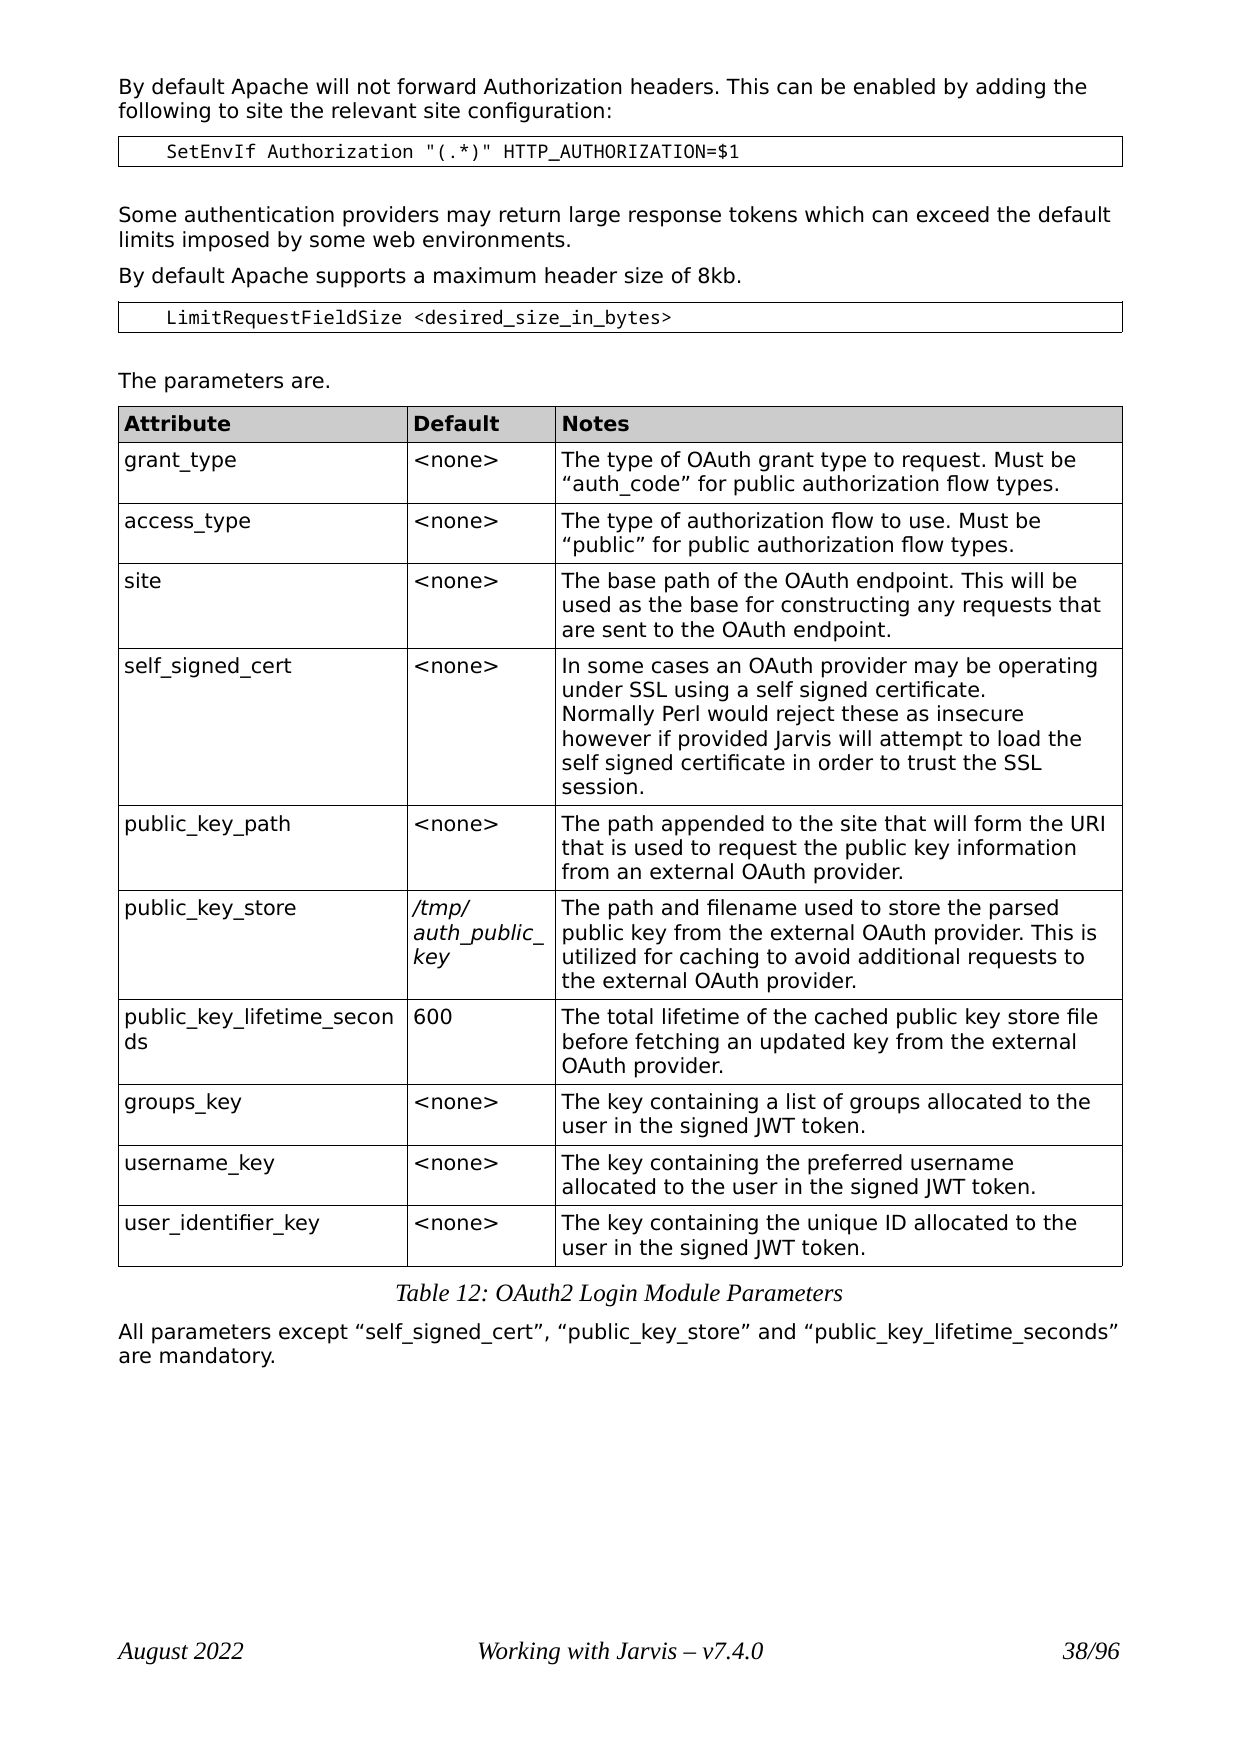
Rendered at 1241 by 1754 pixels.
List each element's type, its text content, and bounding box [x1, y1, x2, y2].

table_cell The key containing the unique ID allocated to the user in the signed JWT token. [556, 1206, 1122, 1266]
text By default Apache will not forward Authorization headers. This can be enabled by adding the following to site the relevant site configuration: [118, 75, 1122, 123]
table_cell The path and filename used to store the parsed public key from the external OAuth provider. This is utilized for caching to avoid additional requests to the external OAuth provider. [556, 891, 1122, 999]
text All parameters except “self_signed_cert”, “public_key_store” and “public_key_lifetime_seconds” are mandatory. [118, 1320, 1122, 1368]
table_cell public_key_store [119, 891, 407, 999]
text SetEnvIf Authorization "(.*)" HTTP_AUTHORIZATION=$1 [119, 137, 1122, 166]
table_cell <none> [408, 1146, 555, 1205]
table_cell <none> [408, 443, 555, 502]
table_cell site [119, 564, 407, 648]
table_cell 600 [408, 1000, 555, 1084]
text The parameters are. [118, 369, 1122, 393]
text LimitRequestFieldSize <desired_size_in_bytes> [119, 303, 1122, 332]
table_cell The total lifetime of the cached public key store file before fetching an updated key from the external OAuth provider. [556, 1000, 1122, 1084]
table_cell access_type [119, 504, 407, 563]
table_cell <none> [408, 504, 555, 563]
table_header Notes [556, 407, 1122, 442]
text Some authentication providers may return large response tokens which can exceed the default limits imposed by some web environments. [118, 203, 1122, 252]
table_header Default [408, 407, 555, 442]
table_cell <none> [408, 806, 555, 890]
text Table 12: OAuth2 Login Module Parameters [118, 1278, 1122, 1307]
text By default Apache supports a maximum header size of 8kb. [118, 264, 1122, 289]
table_cell The type of authorization flow to use. Must be “public” for public authorization flow types. [556, 504, 1122, 563]
table_cell self_signed_cert [119, 649, 407, 805]
table_cell public_key_path [119, 806, 407, 890]
table_cell The key containing a list of groups allocated to the user in the signed JWT token. [556, 1085, 1122, 1144]
table_cell The path appended to the site that will form the URI that is used to request the public key information from an external OAuth provider. [556, 806, 1122, 890]
table_cell grant_type [119, 443, 407, 502]
table_cell The type of OAuth grant type to request. Must be “auth_code” for public authorization flow types. [556, 443, 1122, 502]
table_cell user_identifier_key [119, 1206, 407, 1266]
table_cell groups_key [119, 1085, 407, 1144]
table_cell The key containing the preferred username allocated to the user in the signed JWT token. [556, 1146, 1122, 1205]
table_header Attribute [119, 407, 407, 442]
table_cell public_key_lifetime_seconds [119, 1000, 407, 1084]
table_cell In some cases an OAuth provider may be operating under SSL using a self signed certificate. Normally Perl would reject these as insecure however if provided Jarvis will attempt to load the self signed certificate in order to trust the SSL session. [556, 649, 1122, 805]
table_cell <none> [408, 564, 555, 648]
table_cell The base path of the OAuth endpoint. This will be used as the base for constructing any requests that are sent to the OAuth endpoint. [556, 564, 1122, 648]
table_cell /tmp/auth_public_key [408, 891, 555, 999]
table_cell username_key [119, 1146, 407, 1205]
table_cell <none> [408, 649, 555, 805]
table_cell <none> [408, 1206, 555, 1266]
table_cell <none> [408, 1085, 555, 1144]
